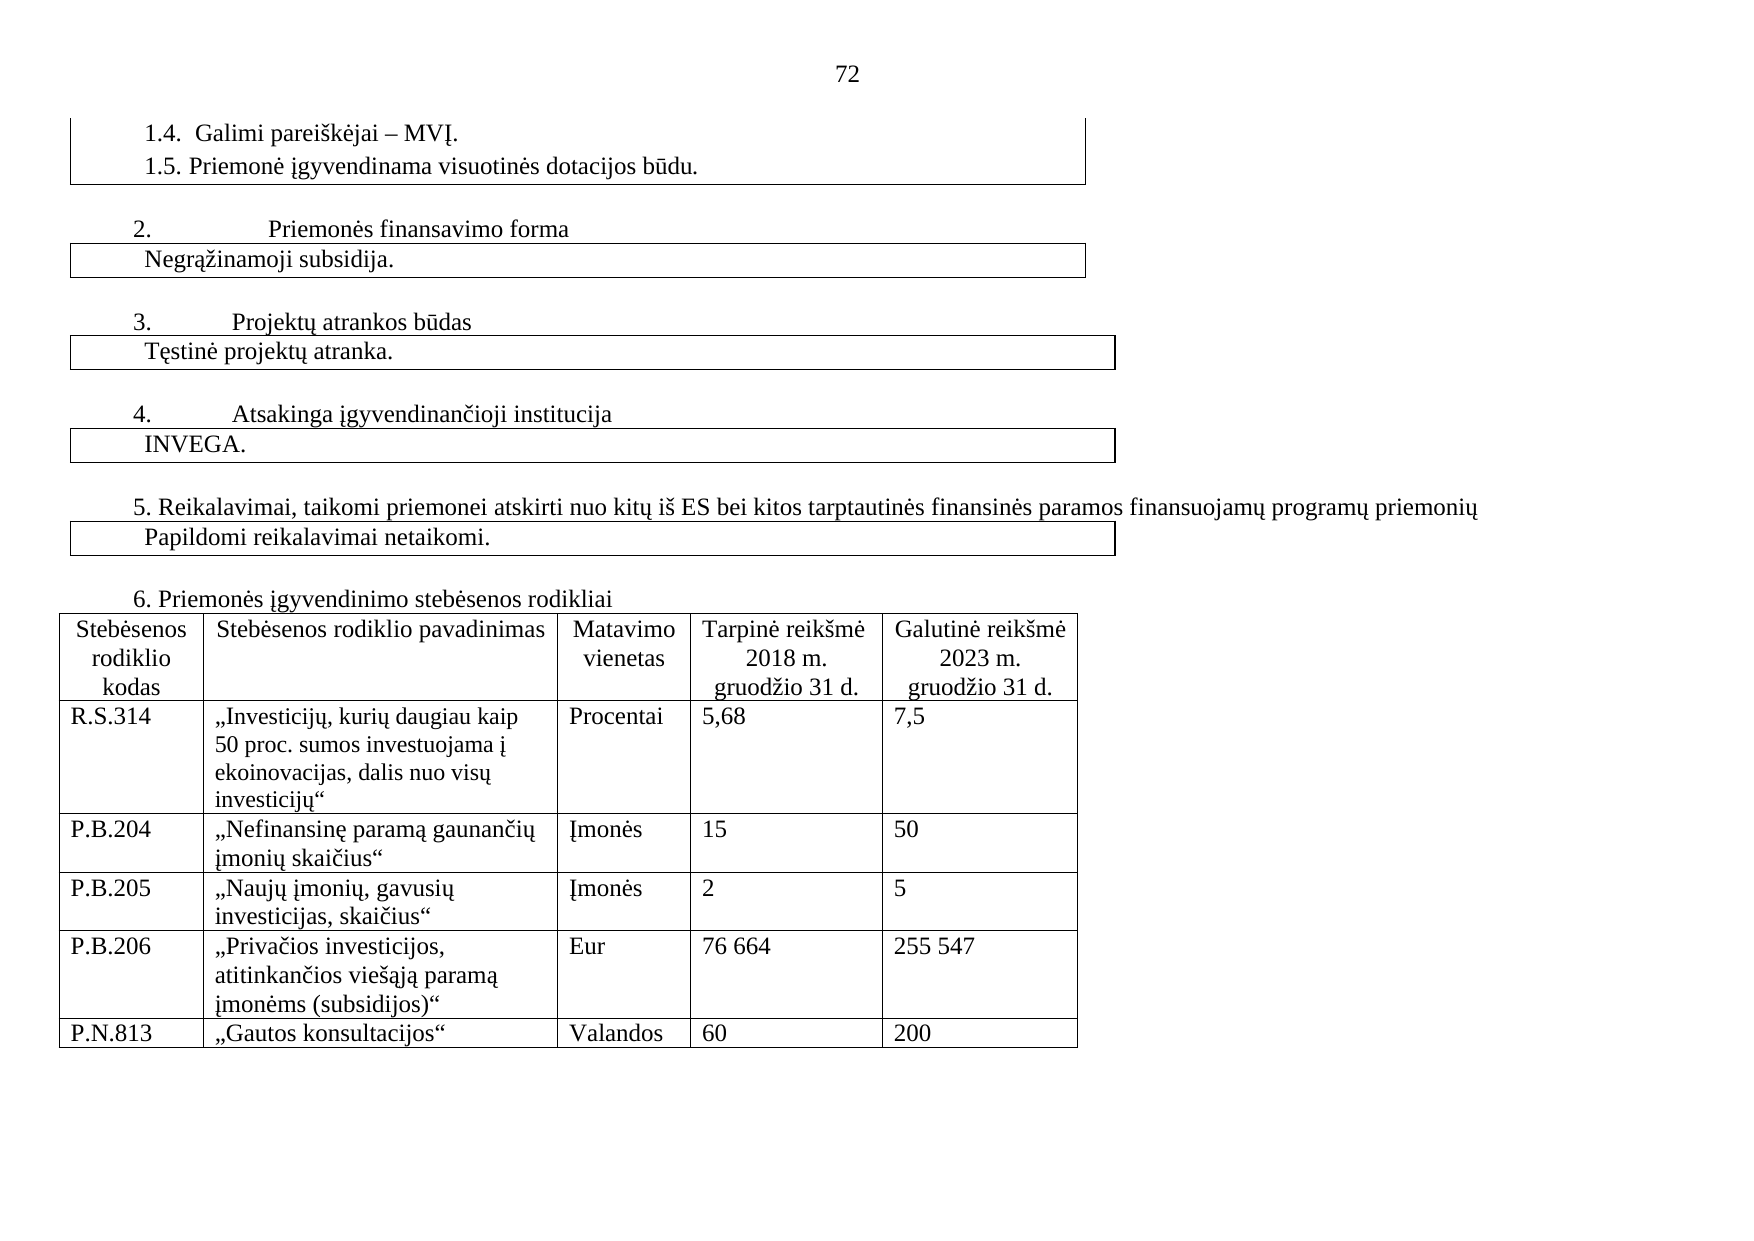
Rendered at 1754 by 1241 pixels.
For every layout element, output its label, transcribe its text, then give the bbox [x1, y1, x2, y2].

table_cell P.B.204 [60, 814, 203, 872]
table_cell 76 664 [691, 931, 882, 1017]
table_header Galutinė reikšmė 2023 m. gruodžio 31 d. [883, 614, 1077, 700]
table_cell 5 [883, 873, 1077, 930]
table_cell P.N.813 [60, 1019, 203, 1047]
table_header INVEGA. [71, 429, 1114, 462]
table_header Tęstinė projektų atranka. [71, 336, 1114, 369]
table_cell Valandos [558, 1019, 690, 1047]
table_cell 2 [691, 873, 882, 930]
table_header Stebėsenos rodiklio kodas [60, 614, 203, 700]
text 6. Priemonės įgyvendinimo stebėsenos rodikliai [59, 584, 1636, 613]
table_header Stebėsenos rodiklio pavadinimas [204, 614, 557, 700]
table_header Matavimo vienetas [558, 614, 690, 700]
table_cell 5,68 [691, 701, 882, 813]
table_header Negrąžinamoji subsidija. [71, 244, 1085, 277]
text 4. Atsakinga įgyvendinančioji institucija [97, 399, 1636, 428]
table_cell P.B.206 [60, 931, 203, 1017]
table_cell 7,5 [883, 701, 1077, 813]
table_cell Įmonės [558, 814, 690, 872]
table_cell 60 [691, 1019, 882, 1047]
table_cell Eur [558, 931, 690, 1017]
table_cell P.B.205 [60, 873, 203, 930]
table_cell Procentai [558, 701, 690, 813]
table_cell „Investicijų, kurių daugiau kaip 50 proc. sumos investuojama į ekoinovacijas, dalis nuo visų investicijų“ [204, 701, 557, 813]
table_cell R.S.314 [60, 701, 203, 813]
table_cell 15 [691, 814, 882, 872]
table_cell Įmonės [558, 873, 690, 930]
table_cell „Privačios investicijos, atitinkančios viešąją paramą įmonėms (subsidijos)“ [204, 931, 557, 1017]
table_cell „Naujų įmonių, gavusių investicijas, skaičius“ [204, 873, 557, 930]
text 2. Priemonės finansavimo forma [133, 214, 1636, 243]
table_cell 200 [883, 1019, 1077, 1047]
table_header Papildomi reikalavimai netaikomi. [71, 522, 1114, 554]
table_cell 1.4. Galimi pareiškėjai – MVĮ. [71, 118, 1085, 151]
table_cell „Nefinansinę paramą gaunančių įmonių skaičius“ [204, 814, 557, 872]
table_cell 50 [883, 814, 1077, 872]
table_cell 1.5. Priemonė įgyvendinama visuotinės dotacijos būdu. [71, 151, 1085, 184]
table_cell 255 547 [883, 931, 1077, 1017]
text 5. Reikalavimai, taikomi priemonei atskirti nuo kitų iš ES bei kitos tarptautinės finansinės paramos finansuojamų programų priemonių [59, 492, 1636, 521]
text 3. Projektų atrankos būdas [97, 307, 1636, 335]
table_cell „Gautos konsultacijos“ [204, 1019, 557, 1047]
table_header Tarpinė reikšmė 2018 m. gruodžio 31 d. [691, 614, 882, 700]
